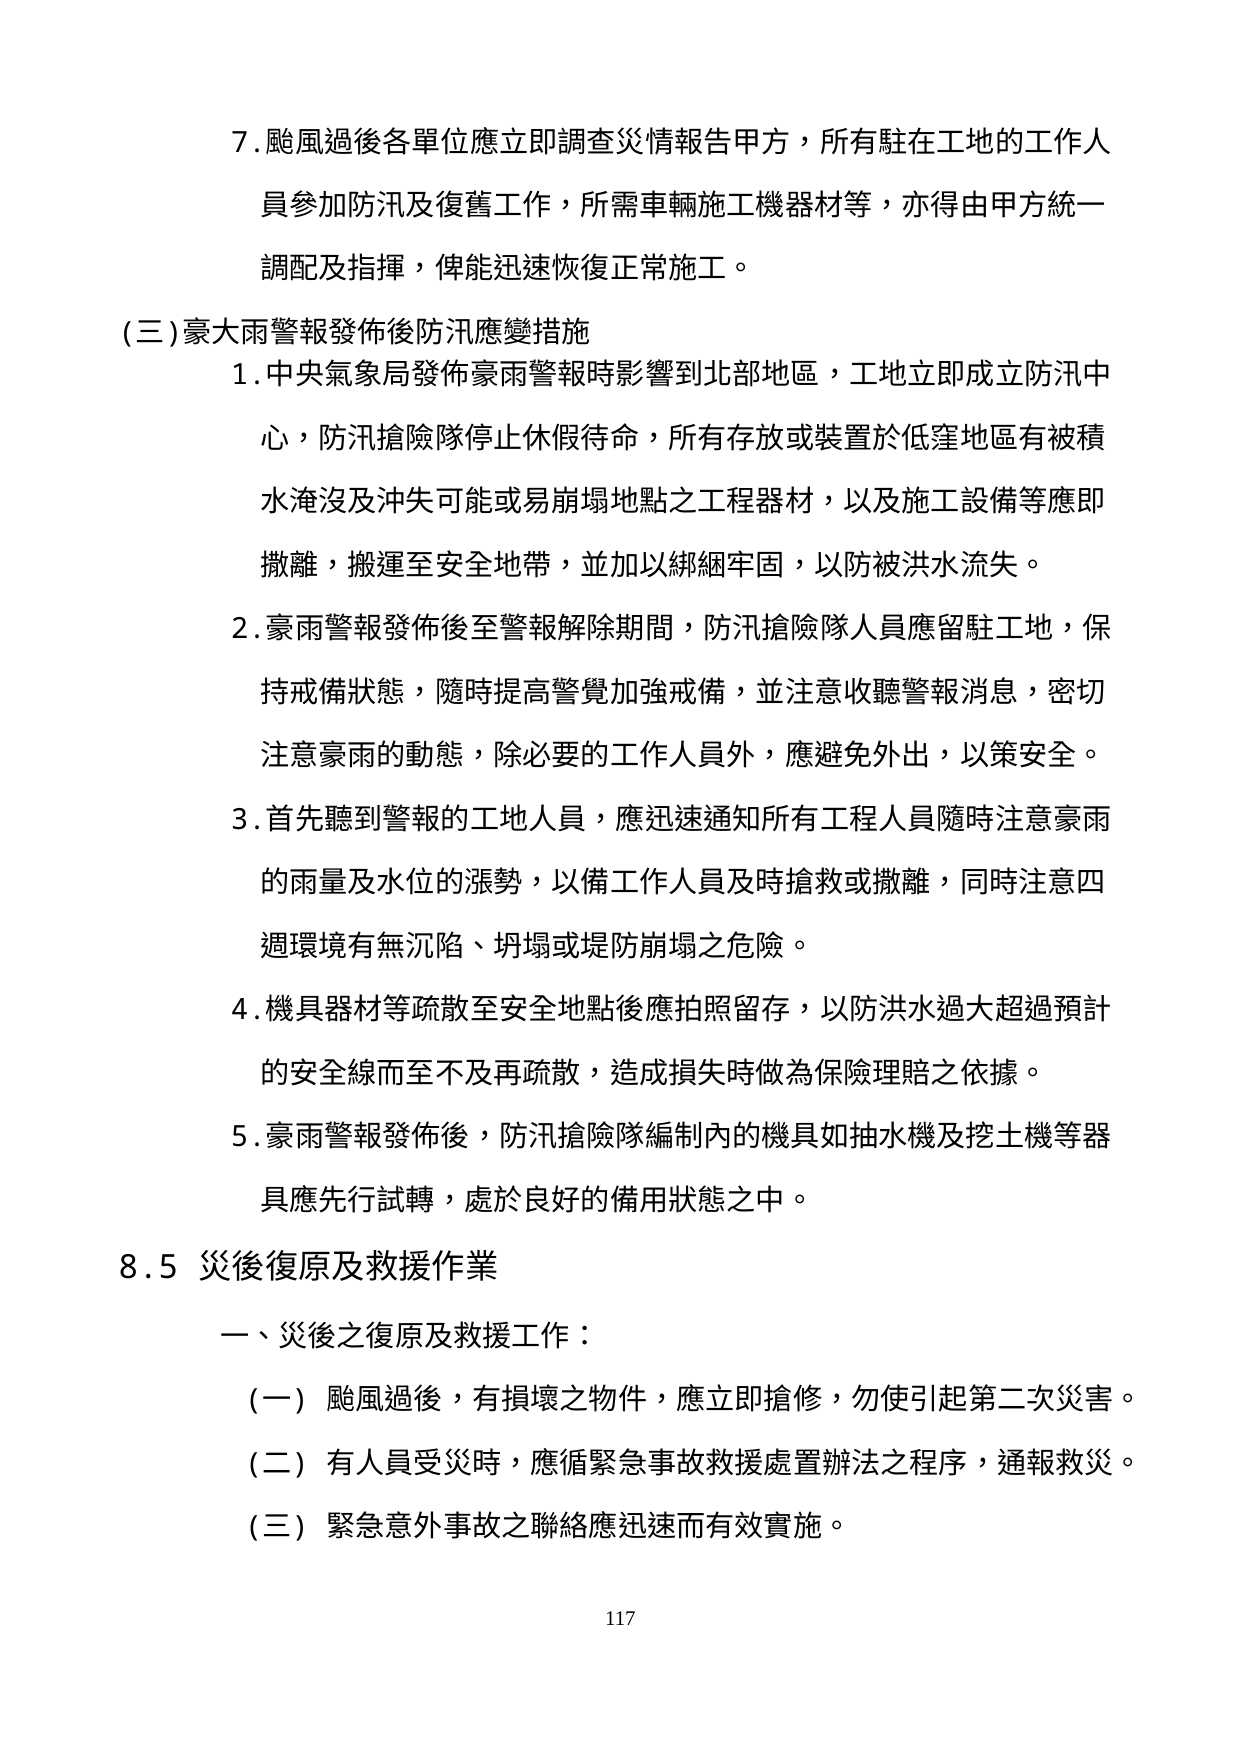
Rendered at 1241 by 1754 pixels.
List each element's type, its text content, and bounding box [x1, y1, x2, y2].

text (三) 緊急意外事故之聯絡應迅速而有效實施。 [244, 1503, 1122, 1545]
text (一) 颱風過後，有損壞之物件，應立即搶修，勿使引起第二次災害。 [244, 1376, 1122, 1418]
text 4.機具器材等疏散至安全地點後應拍照留存，以防洪水過大超過預計的安全線而至不及再疏散，造成損失時做為保險理賠之依據。 [231, 986, 1122, 1091]
text 8.5 災後復原及救援作業 [118, 1239, 1122, 1288]
text 1.中央氣象局發佈豪雨警報時影響到北部地區，工地立即成立防汛中心，防汛搶險隊停止休假待命，所有存放或裝置於低窪地區有被積水淹沒及沖失可能或易崩塌地點之工程器材，以及施工設備等應即撒離，搬運至安全地帶，並加以綁綑牢固，以防被洪水流失。 [231, 351, 1122, 584]
text (三)豪大雨警報發佈後防汛應變措施 [118, 308, 1122, 351]
text 7.颱風過後各單位應立即調查災情報告甲方，所有駐在工地的工作人員參加防汛及復舊工作，所需車輛施工機器材等，亦得由甲方統一調配及指揮，俾能迅速恢復正常施工。 [231, 118, 1122, 287]
text 5.豪雨警報發佈後，防汛搶險隊編制內的機具如抽水機及挖土機等器具應先行試轉，處於良好的備用狀態之中。 [231, 1113, 1122, 1218]
text 3.首先聽到警報的工地人員，應迅速通知所有工程人員隨時注意豪雨的雨量及水位的漲勢，以備工作人員及時搶救或撒離，同時注意四週環境有無沉陷、坍塌或堤防崩塌之危險。 [231, 795, 1122, 964]
text 2.豪雨警報發佈後至警報解除期間，防汛搶險隊人員應留駐工地，保持戒備狀態，隨時提高警覺加強戒備，並注意收聽警報消息，密切注意豪雨的動態，除必要的工作人員外，應避免外出，以策安全。 [231, 605, 1122, 774]
text (二) 有人員受災時，應循緊急事故救援處置辦法之程序，通報救災。 [244, 1439, 1122, 1482]
text 一、災後之復原及救援工作： [220, 1312, 1122, 1354]
